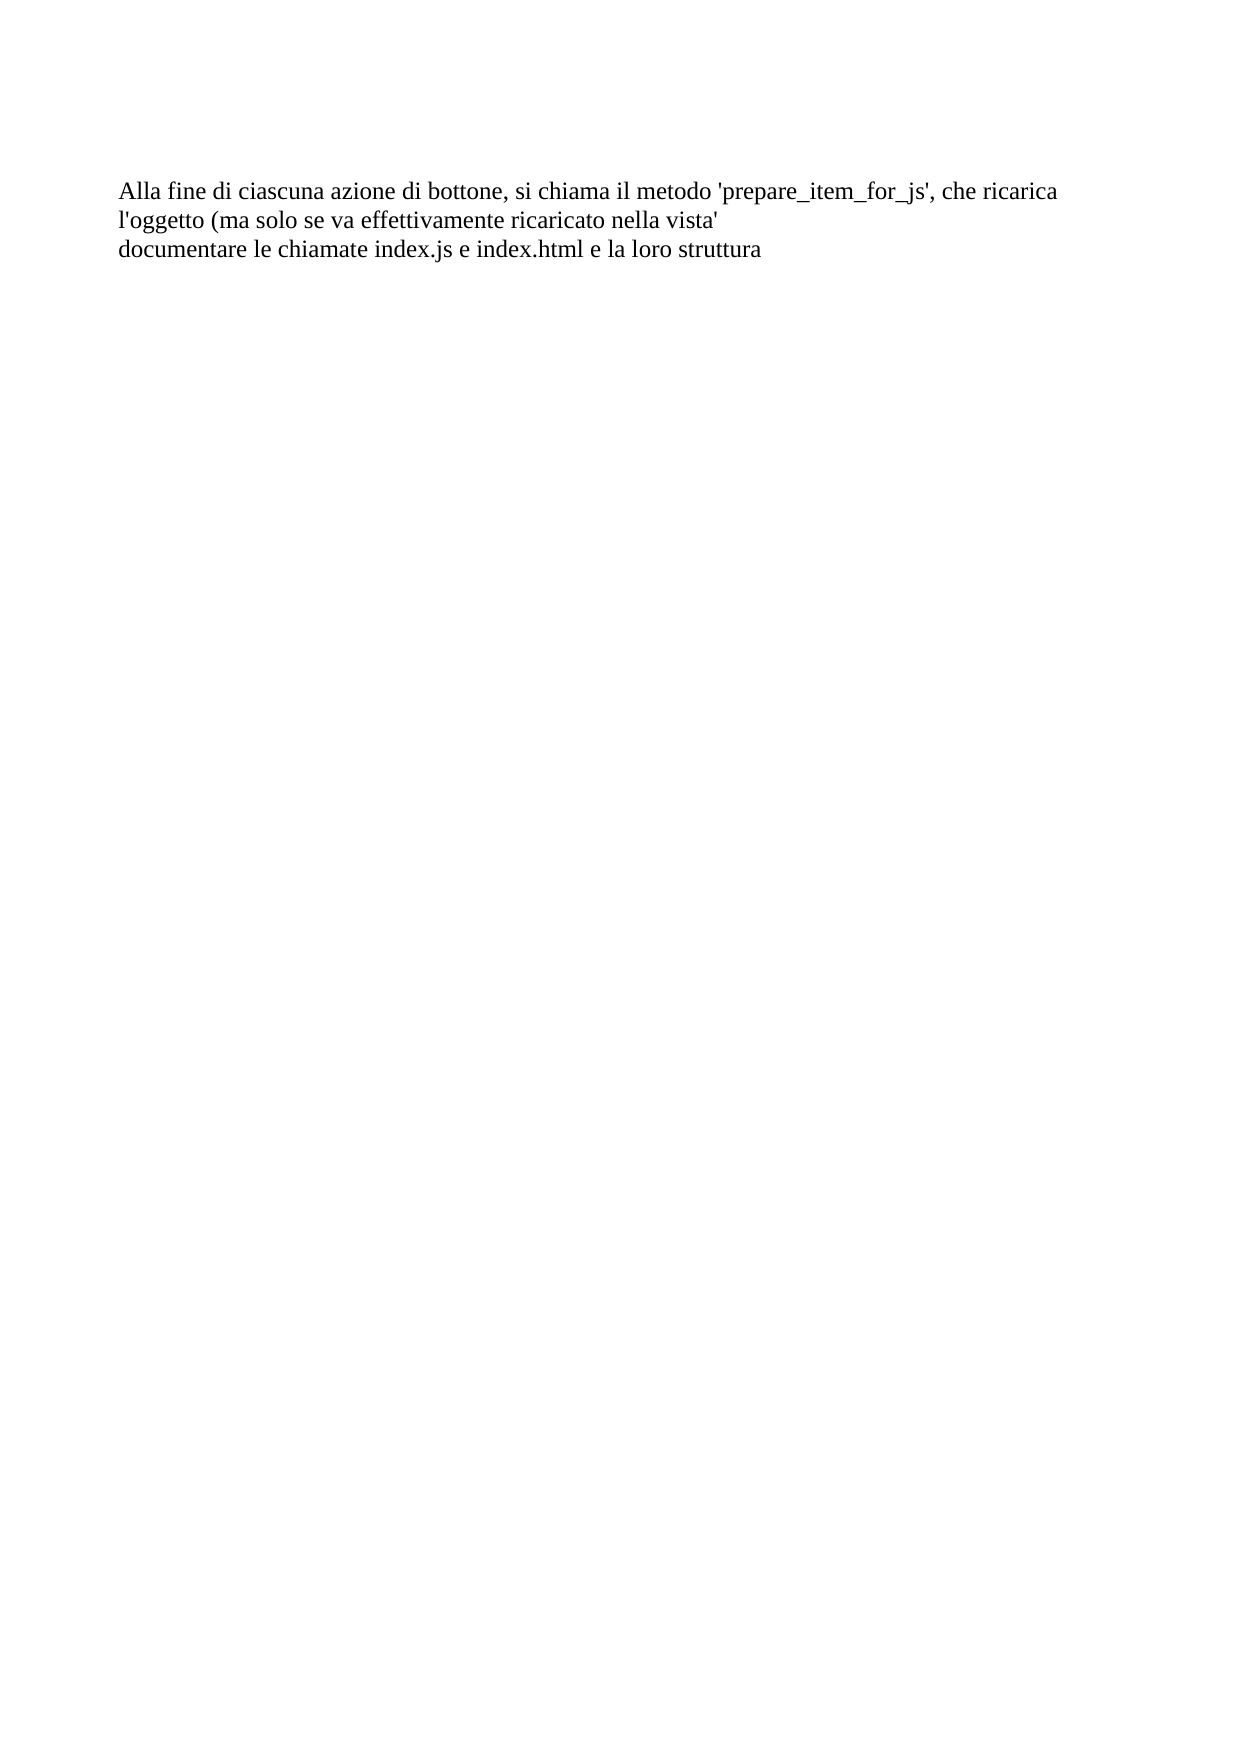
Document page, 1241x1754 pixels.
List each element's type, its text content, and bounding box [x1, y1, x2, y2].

text Alla fine di ciascuna azione di bottone, si chiama il metodo 'prepare_item_for_js', che ricarica l'oggetto (ma solo se va effettivamente ricaricato nella vista' [118, 176, 1122, 234]
text documentare le chiamate index.js e index.html e la loro struttura [118, 234, 1122, 263]
